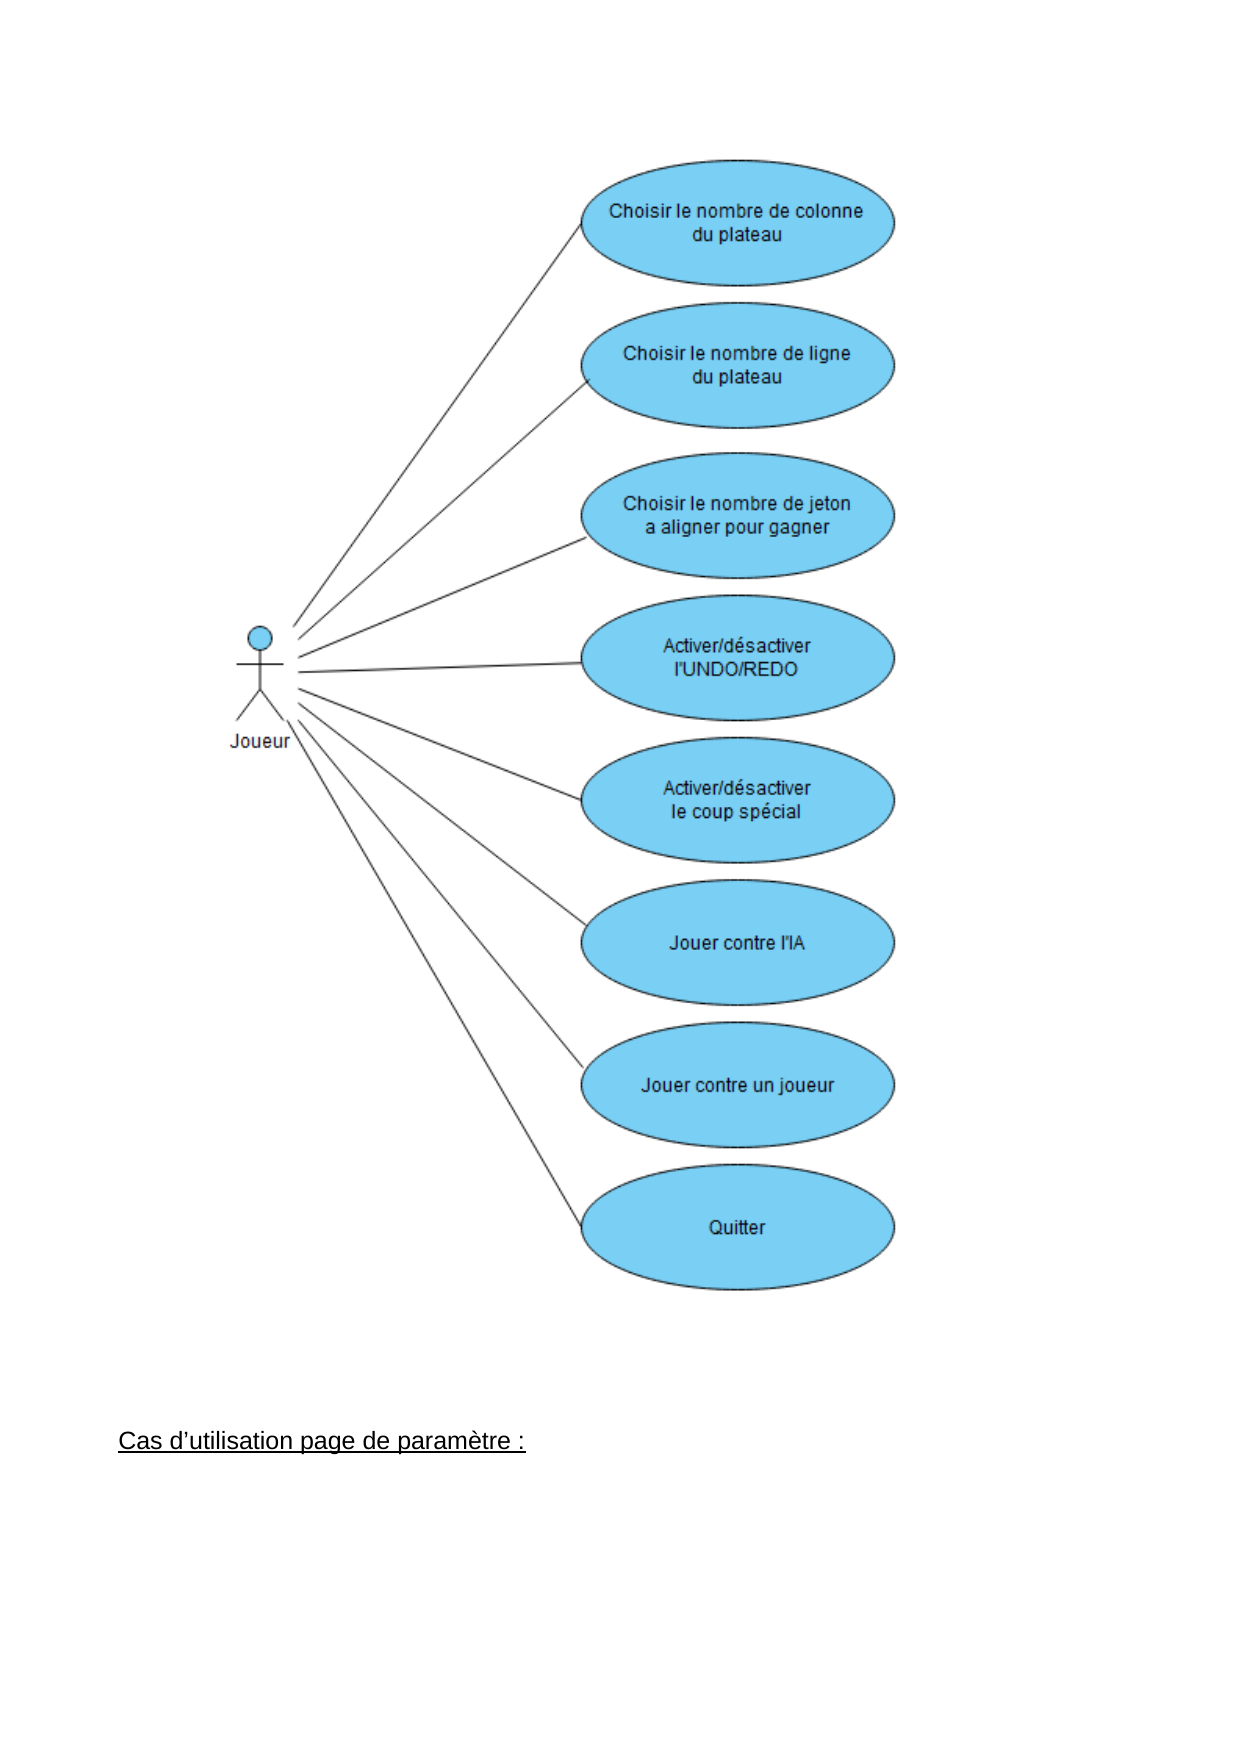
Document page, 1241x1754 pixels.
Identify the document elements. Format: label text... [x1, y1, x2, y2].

picture [118, 146, 972, 1369]
text Cas d’utilisation page de paramètre : [118, 1426, 1122, 1455]
